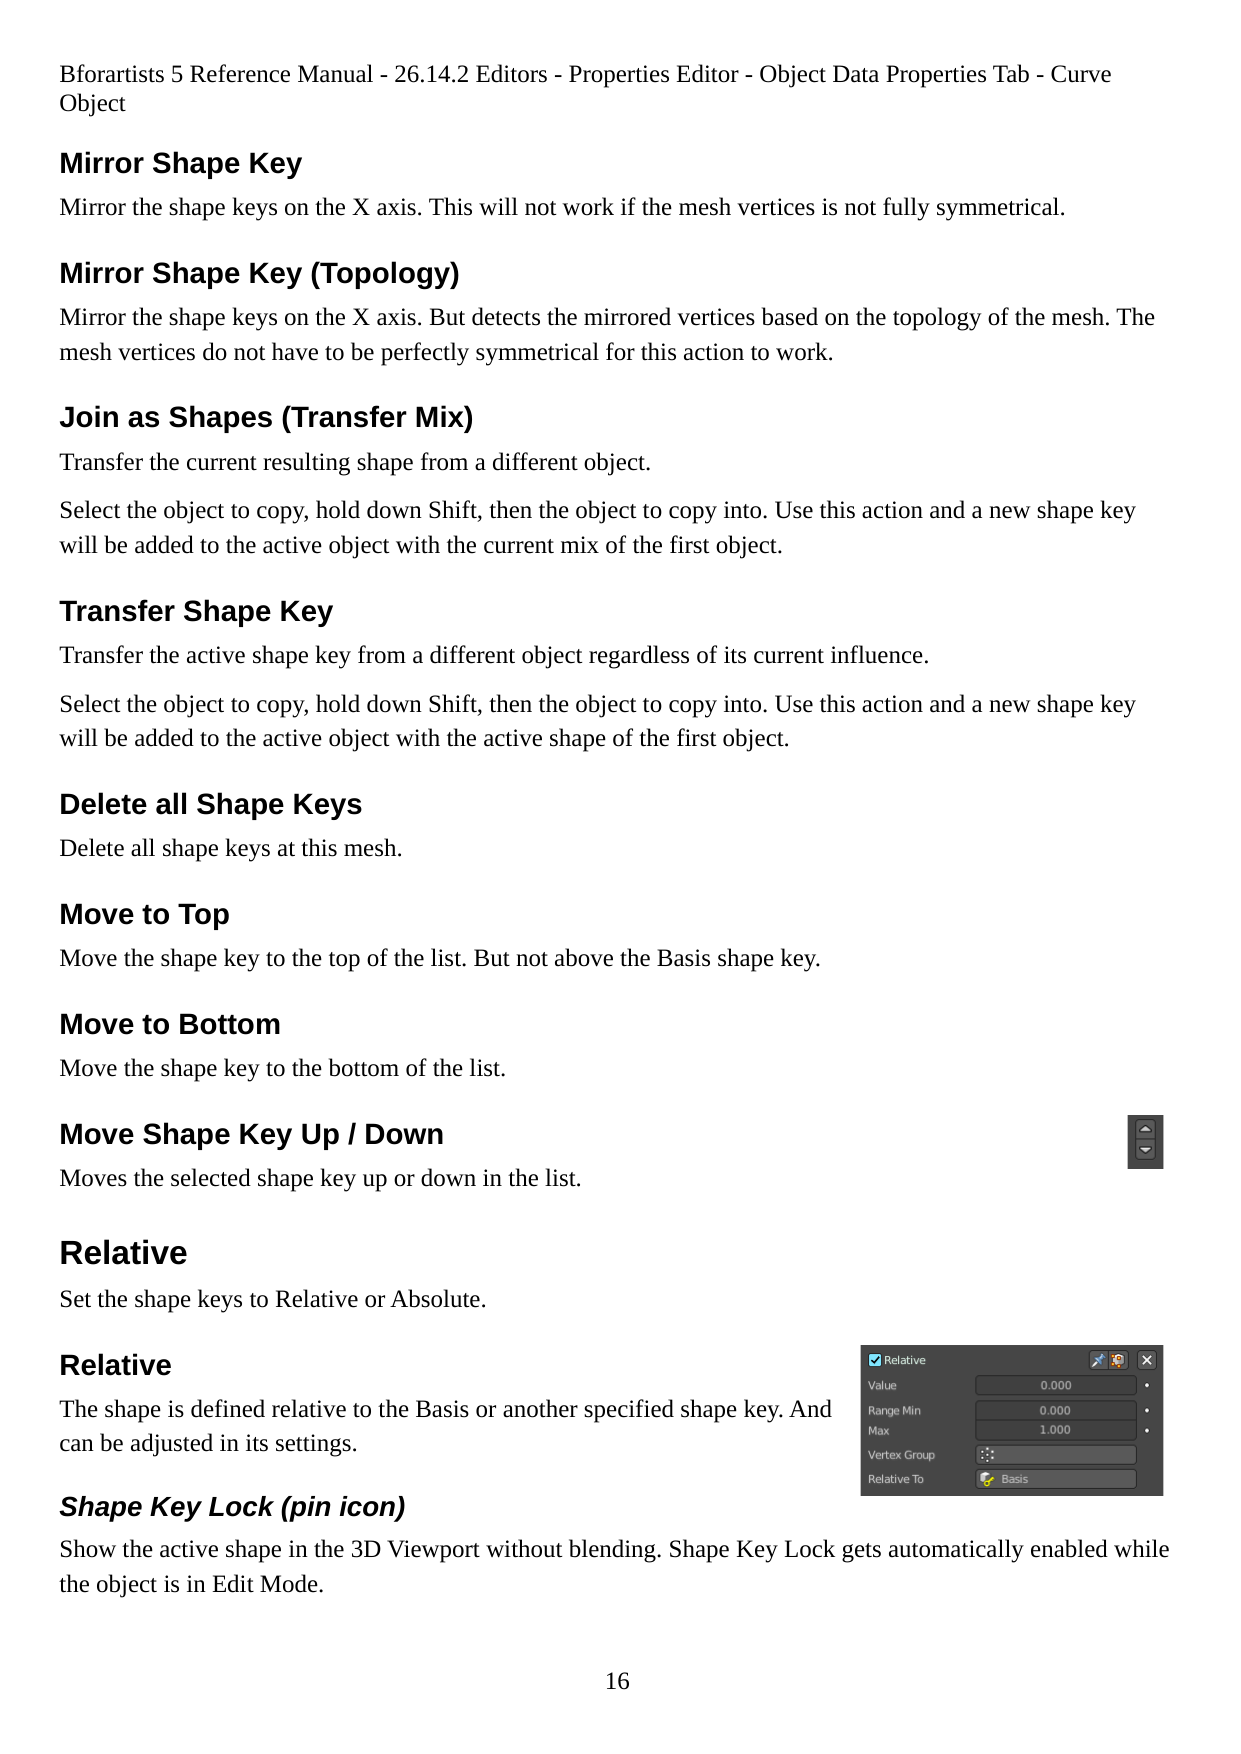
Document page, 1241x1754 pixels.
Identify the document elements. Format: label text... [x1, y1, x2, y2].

subtitle [1164, 1348, 1181, 1382]
text Mirror the shape keys on the X axis. This will not work if the mesh vertices is not fully symmetrical. [59, 192, 1181, 221]
text Select the object to copy, hold down Shift, then the object to copy into. Use this action and a new shape key will be added to the active object with the active shape of the first object. [59, 689, 1181, 752]
text Transfer the active shape key from a different object regardless of its current influence. [59, 640, 1181, 669]
text Moves the selected shape key up or down in the list. [59, 1163, 1181, 1192]
subtitle Relative [59, 1233, 1181, 1272]
subtitle Move to Bottom [59, 1007, 1181, 1041]
subtitle Mirror Shape Key (Topology) [59, 256, 1181, 290]
subtitle [1164, 1117, 1181, 1151]
subtitle Move Shape Key Up / Down [59, 1117, 1127, 1151]
text Transfer the current resulting shape from a different object. [59, 447, 1181, 475]
text Set the shape keys to Relative or Absolute. [59, 1284, 1181, 1313]
subtitle Mirror Shape Key [59, 146, 1181, 180]
picture [860, 1345, 1164, 1496]
text Move the shape key to the bottom of the list. [59, 1053, 1181, 1082]
text The shape is defined relative to the Basis or another specified shape key. And can be adjusted in its settings. [59, 1394, 860, 1457]
text Move the shape key to the top of the list. But not above the Basis shape key. [59, 943, 1181, 972]
picture [1127, 1115, 1164, 1169]
subtitle Transfer Shape Key [59, 594, 1181, 627]
subtitle Relative [59, 1348, 860, 1382]
text Select the object to copy, hold down Shift, then the object to copy into. Use this action and a new shape key will be added to the active object with the current mix of the first object. [59, 496, 1181, 559]
subtitle Shape Key Lock (pin icon) [59, 1490, 1181, 1522]
text Mirror the shape keys on the X axis. But detects the mirrored vertices based on the topology of the mesh. The mesh vertices do not have to be perfectly symmetrical for this action to work. [59, 302, 1181, 365]
subtitle Delete all Shape Keys [59, 787, 1181, 821]
subtitle Join as Shapes (Transfer Mix) [59, 400, 1181, 434]
subtitle Move to Top [59, 897, 1181, 931]
text Show the active shape in the 3D Viewport without blending. Shape Key Lock gets automatically enabled while the object is in Edit Mode. [59, 1534, 1181, 1598]
text Delete all shape keys at this mesh. [59, 833, 1181, 862]
